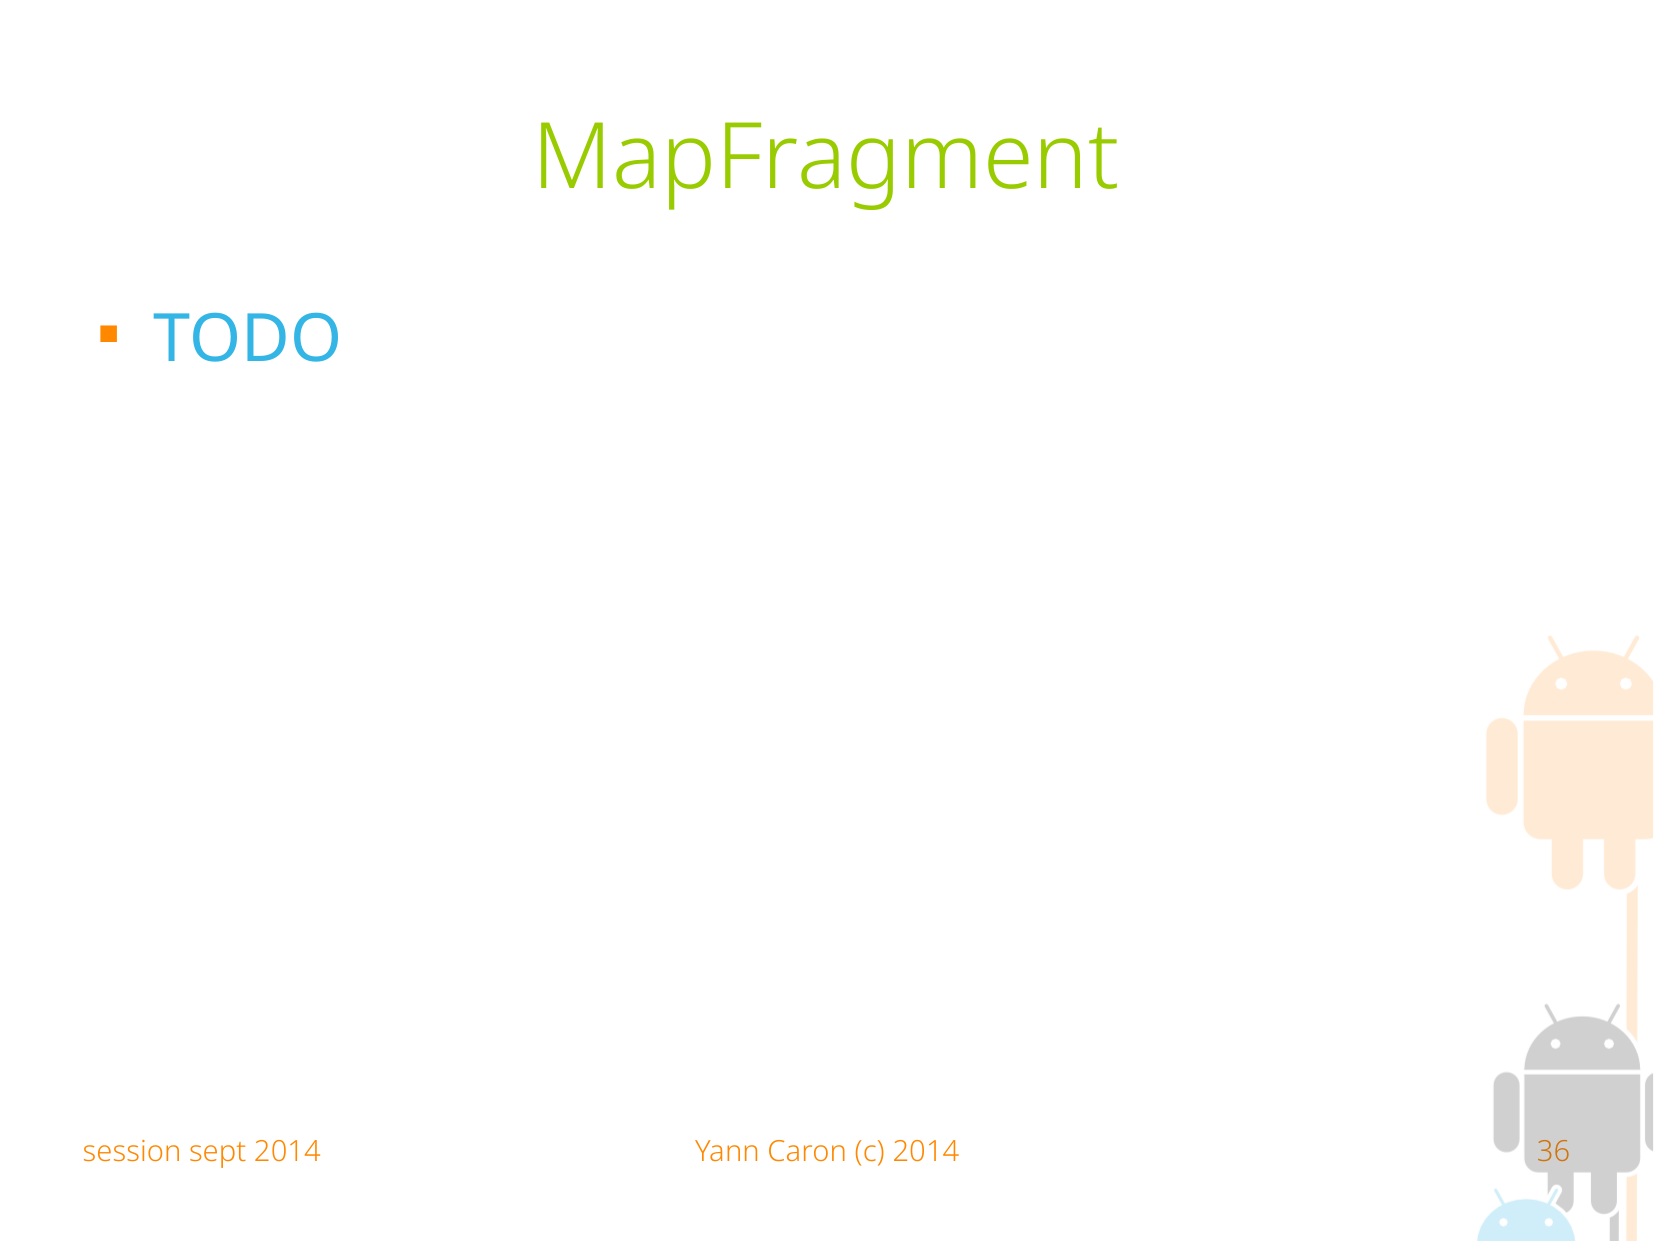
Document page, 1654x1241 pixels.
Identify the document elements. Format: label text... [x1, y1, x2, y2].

list TODO [82, 290, 1571, 1010]
title MapFragment [82, 49, 1571, 257]
picture [240, 423, 1654, 1241]
